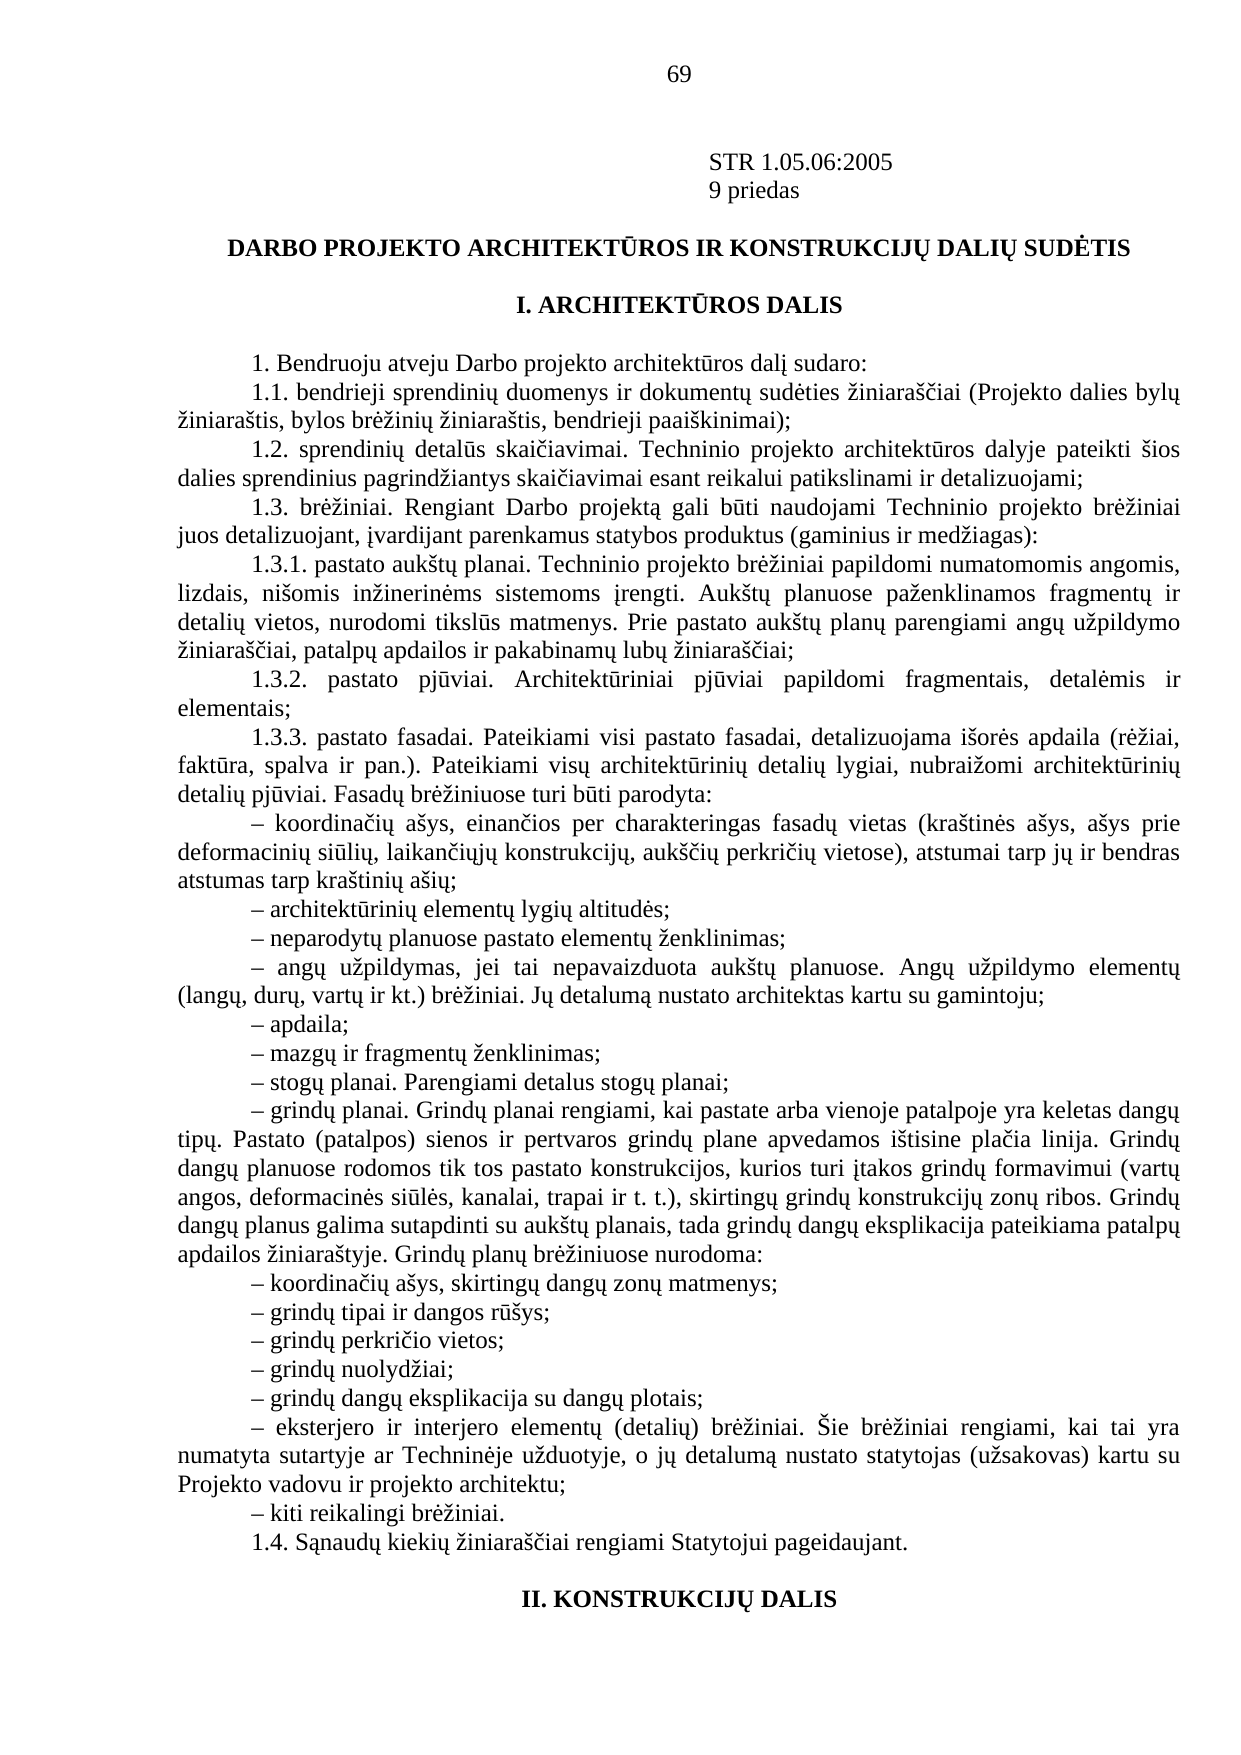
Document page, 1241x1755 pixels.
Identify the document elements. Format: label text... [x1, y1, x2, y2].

text 1.1. bendrieji sprendinių duomenys ir dokumentų sudėties žiniaraščiai (Projekto dalies bylų žiniaraštis, bylos brėžinių žiniaraštis, bendrieji paaiškinimai); [177, 377, 1181, 434]
text 9 priedas [177, 176, 1181, 204]
text – grindų tipai ir dangos rūšys; [177, 1297, 1181, 1326]
text – koordinačių ašys, einančios per charakteringas fasadų vietas (kraštinės ašys, ašys prie deformacinių siūlių, laikančiųjų konstrukcijų, aukščių perkričių vietose), atstumai tarp jų ir bendras atstumas tarp kraštinių ašių; [177, 808, 1181, 894]
text – grindų nuolydžiai; [177, 1354, 1181, 1383]
text 1.4. Sąnaudų kiekių žiniaraščiai rengiami Statytojui pageidaujant. [177, 1527, 1181, 1556]
text STR 1.05.06:2005 [177, 147, 1181, 176]
text 1.3.2. pastato pjūviai. Architektūriniai pjūviai papildomi fragmentais, detalėmis ir elementais; [177, 664, 1181, 722]
text – kiti reikalingi brėžiniai. [177, 1498, 1181, 1527]
text – architektūrinių elementų lygių altitudės; [177, 894, 1181, 923]
text – grindų dangų eksplikacija su dangų plotais; [177, 1383, 1181, 1412]
text 1.2. sprendinių detalūs skaičiavimai. Techninio projekto architektūros dalyje pateikti šios dalies sprendinius pagrindžiantys skaičiavimai esant reikalui patikslinami ir detalizuojami; [177, 434, 1181, 492]
text 1.3. brėžiniai. Rengiant Darbo projektą gali būti naudojami Techninio projekto brėžiniai juos detalizuojant, įvardijant parenkamus statybos produktus (gaminius ir medžiagas): [177, 492, 1181, 549]
text DARBO PROJEKTO ARCHITEKTŪROS IR KONSTRUKCIJŲ DALIŲ SUDĖTIS [177, 233, 1181, 262]
text II. KONSTRUKCIJŲ DALIS [177, 1584, 1181, 1613]
text – grindų planai. Grindų planai rengiami, kai pastate arba vienoje patalpoje yra keletas dangų tipų. Pastato (patalpos) sienos ir pertvaros grindų plane apvedamos ištisine plačia linija. Grindų dangų planuose rodomos tik tos pastato konstrukcijos, kurios turi įtakos grindų formavimui (vartų angos, deformacinės siūlės, kanalai, trapai ir t. t.), skirtingų grindų konstrukcijų zonų ribos. Grindų dangų planus galima sutapdinti su aukštų planais, tada grindų dangų eksplikacija pateikiama patalpų apdailos žiniaraštyje. Grindų planų brėžiniuose nurodoma: [177, 1096, 1181, 1268]
text – koordinačių ašys, skirtingų dangų zonų matmenys; [177, 1268, 1181, 1297]
text I. ARCHITEKTŪROS DALIS [177, 291, 1181, 319]
text – angų užpildymas, jei tai nepavaizduota aukštų planuose. Angų užpildymo elementų (langų, durų, vartų ir kt.) brėžiniai. Jų detalumą nustato architektas kartu su gamintoju; [177, 952, 1181, 1009]
text – neparodytų planuose pastato elementų ženklinimas; [177, 923, 1181, 952]
text – grindų perkričio vietos; [177, 1326, 1181, 1354]
text 1.3.3. pastato fasadai. Pateikiami visi pastato fasadai, detalizuojama išorės apdaila (rėžiai, faktūra, spalva ir pan.). Pateikiami visų architektūrinių detalių lygiai, nubraižomi architektūrinių detalių pjūviai. Fasadų brėžiniuose turi būti parodyta: [177, 722, 1181, 808]
text – apdaila; [177, 1009, 1181, 1038]
text – mazgų ir fragmentų ženklinimas; [177, 1038, 1181, 1067]
text – stogų planai. Parengiami detalus stogų planai; [177, 1067, 1181, 1096]
text 1. Bendruoju atveju Darbo projekto architektūros dalį sudaro: [177, 348, 1181, 377]
text – eksterjero ir interjero elementų (detalių) brėžiniai. Šie brėžiniai rengiami, kai tai yra numatyta sutartyje ar Techninėje užduotyje, o jų detalumą nustato statytojas (užsakovas) kartu su Projekto vadovu ir projekto architektu; [177, 1412, 1181, 1498]
text 1.3.1. pastato aukštų planai. Techninio projekto brėžiniai papildomi numatomomis angomis, lizdais, nišomis inžinerinėms sistemoms įrengti. Aukštų planuose paženklinamos fragmentų ir detalių vietos, nurodomi tikslūs matmenys. Prie pastato aukštų planų parengiami angų užpildymo žiniaraščiai, patalpų apdailos ir pakabinamų lubų žiniaraščiai; [177, 549, 1181, 664]
